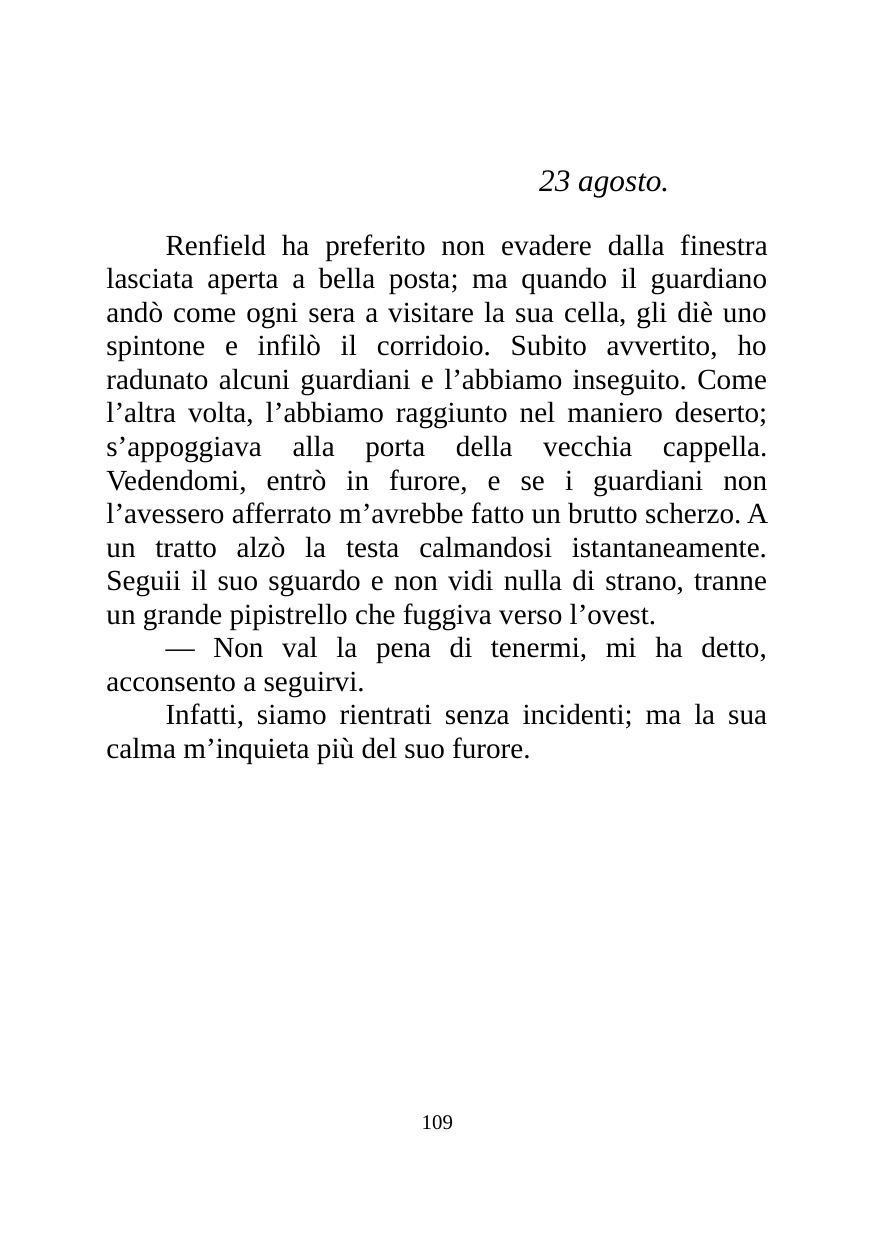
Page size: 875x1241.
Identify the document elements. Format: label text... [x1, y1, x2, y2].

text Infatti, siamo rientrati senza incidenti; ma la sua calma m’inquieta più del suo furore. [106, 697, 768, 764]
text — Non val la pena di tenermi, mi ha detto, acconsento a seguirvi. [106, 630, 768, 697]
text Renfield ha preferito non evadere dalla finestra lasciata aperta a bella posta; ma quando il guardiano andò come ogni sera a visitare la sua cella, gli diè uno spintone e infilò il corridoio. Subito avvertito, ho radunato alcuni guardiani e l’abbiamo inseguito. Come l’altra volta, l’abbiamo raggiunto nel maniero deserto; s’appoggiava alla porta della vecchia cappella. Vedendomi, entrò in furore, e se i guardiani non l’avessero afferrato m’avrebbe fatto un brutto scherzo. A un tratto alzò la testa calmandosi istantaneamente. Seguii il suo sguardo e non vidi nulla di strano, tranne un grande pipistrello che fuggiva verso l’ovest. [106, 228, 768, 630]
text 23 agosto. [106, 106, 768, 198]
